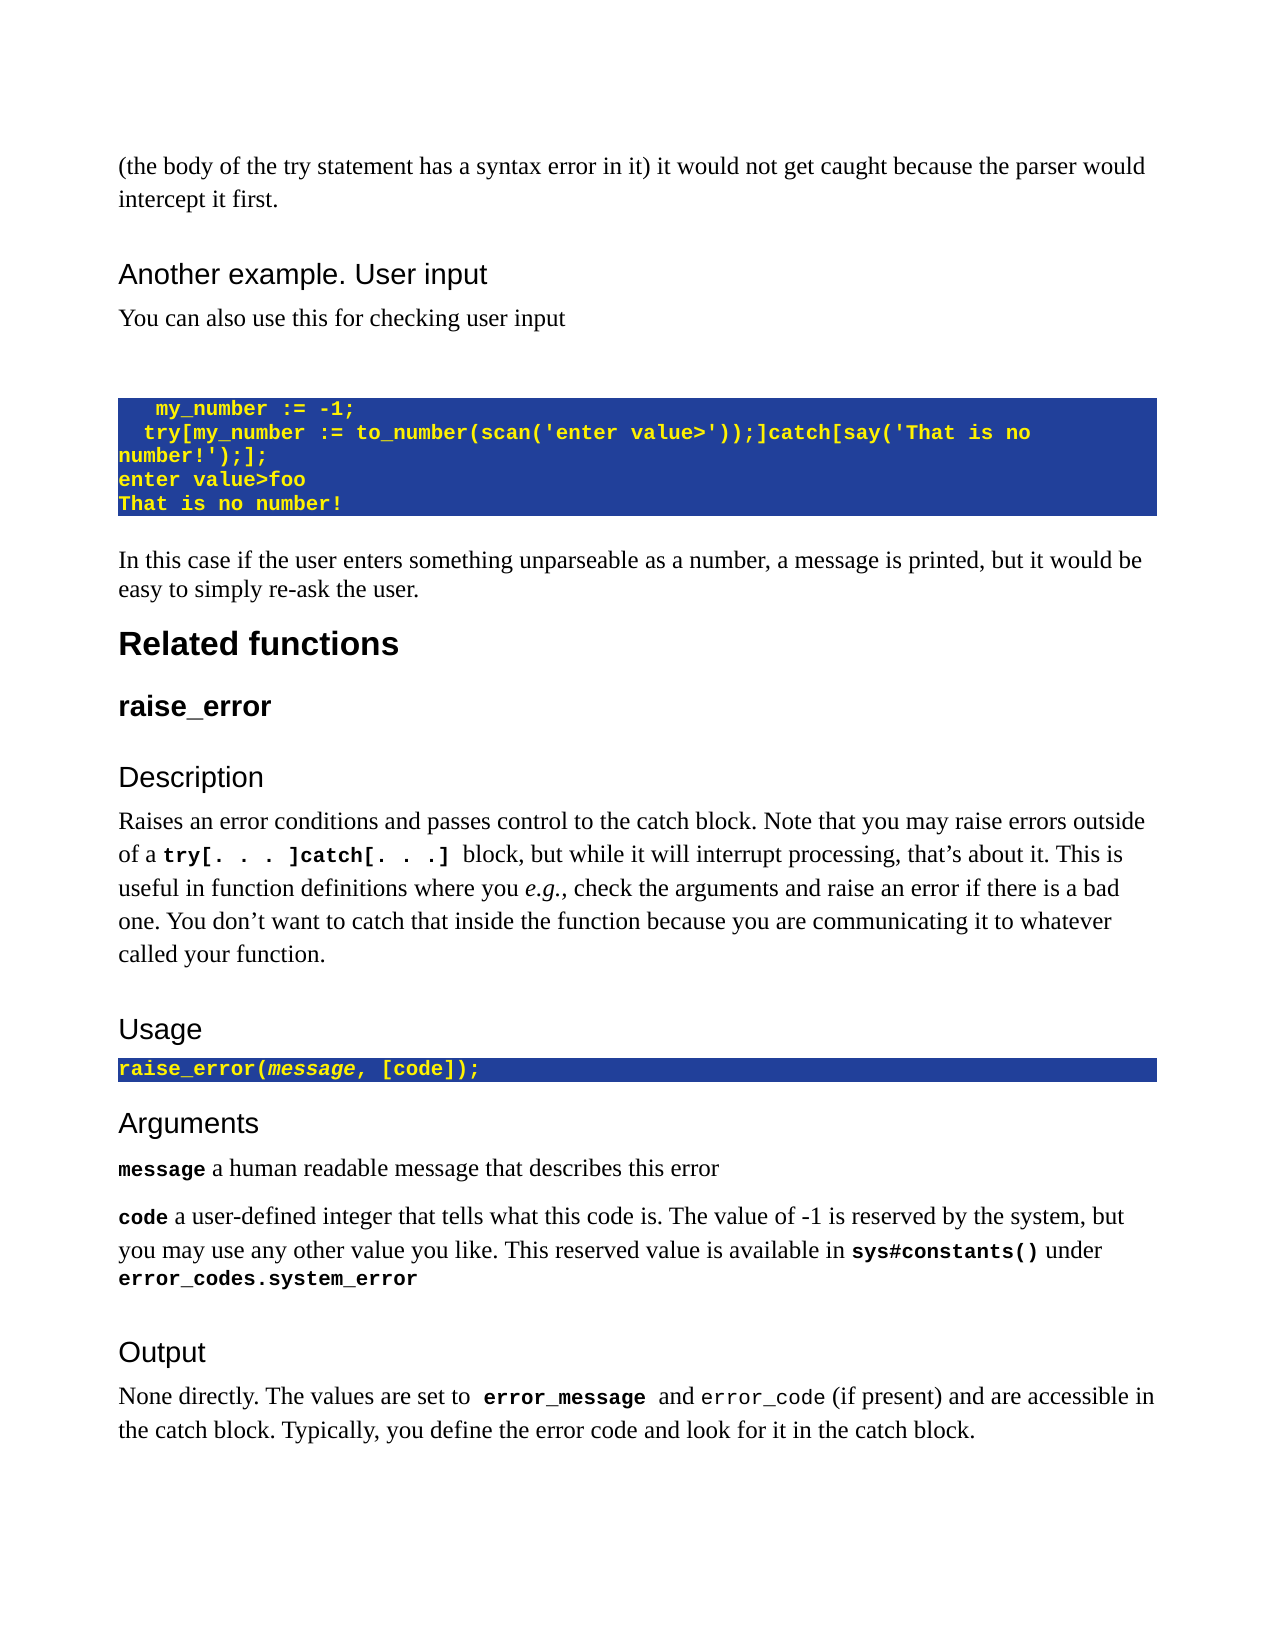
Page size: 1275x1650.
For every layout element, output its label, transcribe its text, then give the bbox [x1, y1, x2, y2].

subtitle Output [118, 1335, 1157, 1368]
text message a human readable message that describes this error [118, 1153, 1157, 1182]
subtitle Related functions [118, 623, 1157, 662]
text code a user-defined integer that tells what this code is. The value of -1 is reserved by the system, but you may use any other value you like. This reserved value is available in sys#constants() under error_codes.system_error [118, 1201, 1157, 1292]
subtitle Another example. User input [118, 257, 1157, 290]
subtitle raise_error [118, 689, 1157, 723]
text try[my_number := to_number(scan('enter value>'));]catch[say('That is no number!');]; [118, 422, 1157, 469]
subtitle Description [118, 760, 1157, 794]
text enter value>foo [118, 469, 1157, 493]
text That is no number! [118, 493, 1157, 516]
subtitle Arguments [118, 1107, 1157, 1140]
text In this case if the user enters something unparseable as a number, a message is printed, but it would be easy to simply re-ask the user. [118, 545, 1157, 602]
text You can also use this for checking user input [118, 303, 1157, 332]
text my_number := -1; [118, 398, 1157, 422]
subtitle Usage [118, 1012, 1157, 1045]
text (the body of the try statement has a syntax error in it) it would not get caught because the parser would intercept it first. [118, 118, 1157, 213]
text None directly. The values are set to error_message and error_code (if present) and are accessible in the catch block. Typically, you define the error code and look for it in the catch block. [118, 1381, 1157, 1443]
text Raises an error conditions and passes control to the catch block. Note that you may raise errors outside of a try[. . . ]catch[. . .] block, but while it will interrupt processing, that’s about it. This is useful in function definitions where you e.g., check the arguments and raise an error if there is a bad one. You don’t want to catch that inside the function because you are communicating it to whatever called your function. [118, 806, 1157, 968]
text raise_error(message, [code]); [118, 1058, 1157, 1082]
